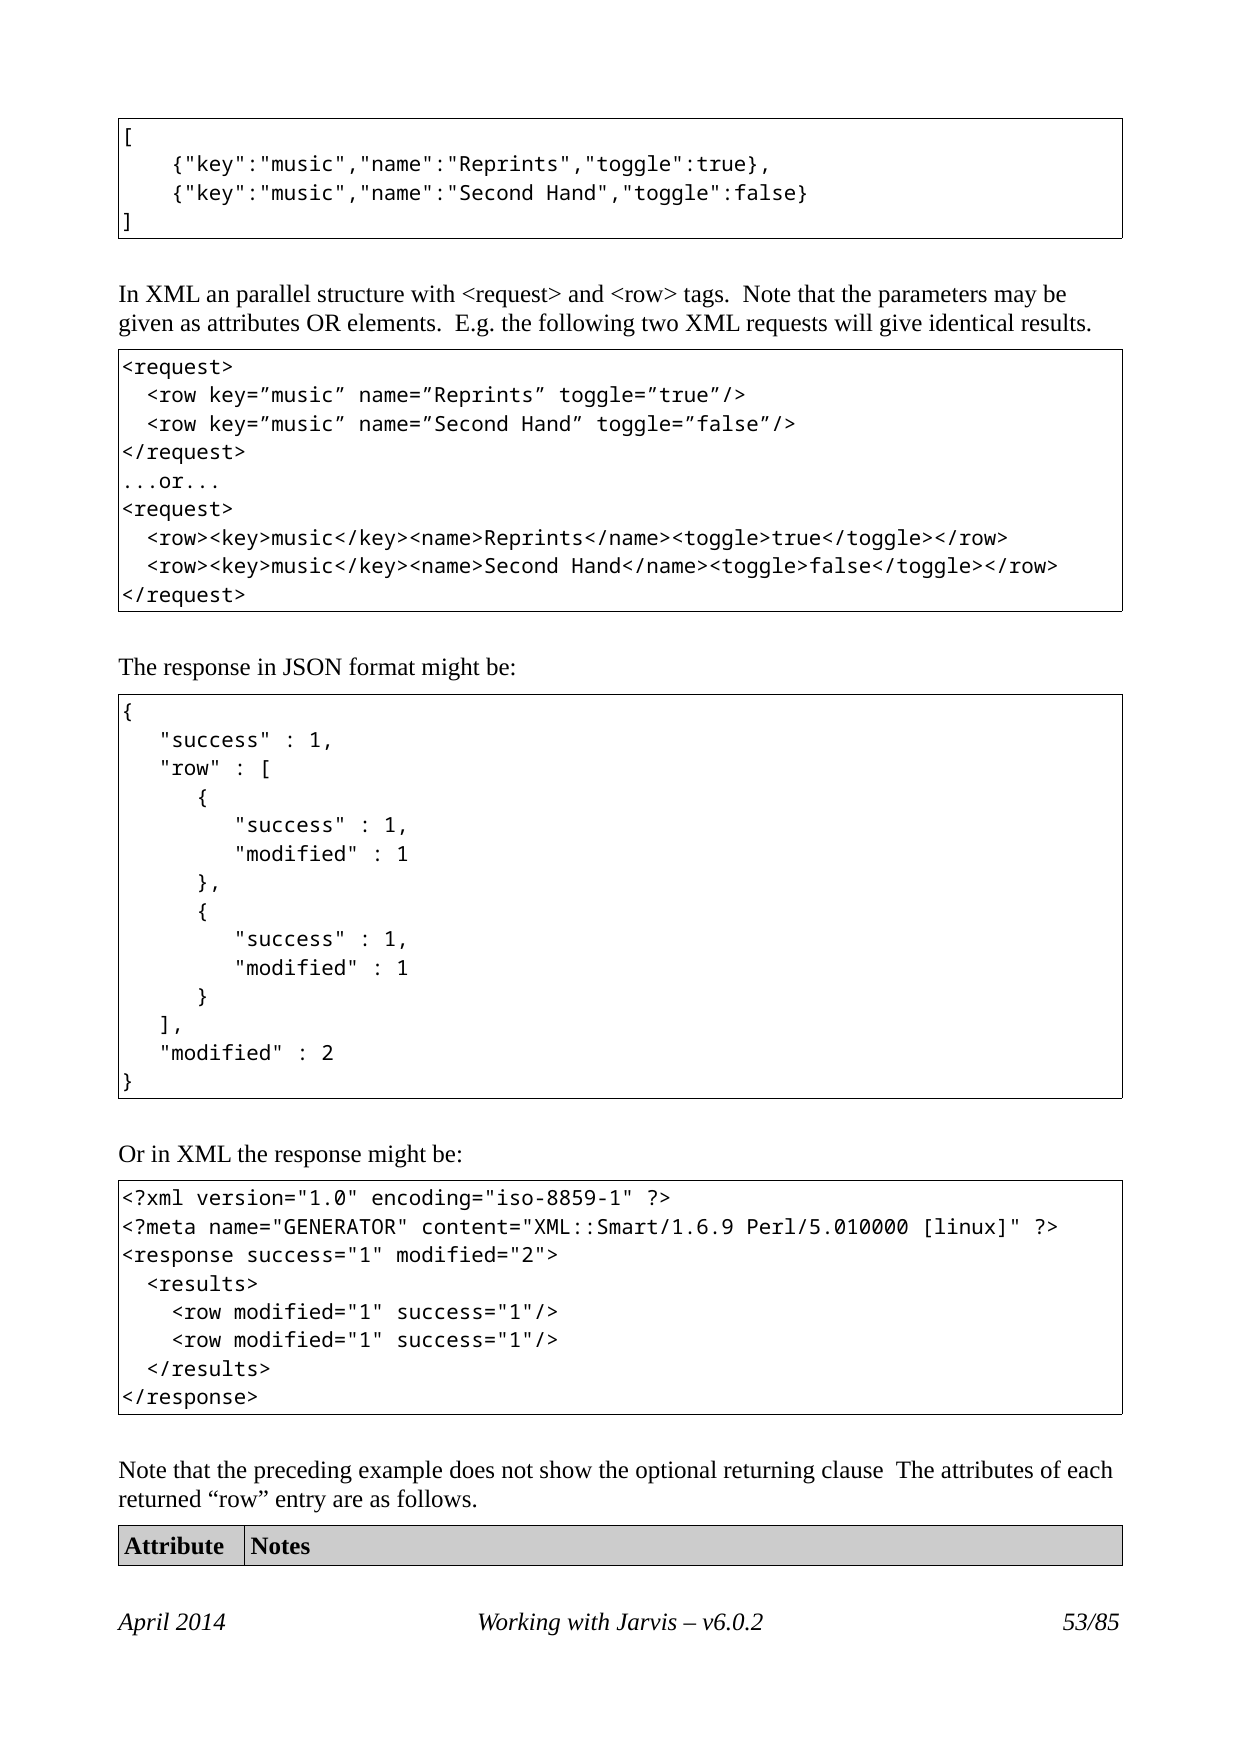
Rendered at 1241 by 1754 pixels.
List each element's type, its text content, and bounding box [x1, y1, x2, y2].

text </request> [119, 577, 1122, 611]
text { [119, 779, 1122, 807]
text <row key=”music” name=”Second Hand” toggle=”false”/> [119, 406, 1122, 434]
table_header Notes [245, 1526, 1122, 1565]
table_header Attribute [119, 1526, 244, 1565]
text "success" : 1, [119, 921, 1122, 949]
text {"key":"music","name":"Second Hand","toggle":false} [119, 175, 1122, 203]
text In XML an parallel structure with <request> and <row> tags. Note that the parameters may be given as attributes OR elements. E.g. the following two XML requests will give identical results. [118, 279, 1122, 337]
text Note that the preceding example does not show the optional returning clause The attributes of each returned “row” entry are as follows. [118, 1455, 1122, 1513]
text <request> [119, 491, 1122, 520]
text <?xml version="1.0" encoding="iso-8859-1" ?> [119, 1181, 1122, 1209]
text }, [119, 864, 1122, 893]
text { [119, 695, 1122, 722]
text ...or... [119, 463, 1122, 491]
text <row key=”music” name=”Reprints” toggle=”true”/> [119, 378, 1122, 406]
text <response success="1" modified="2"> [119, 1237, 1122, 1266]
text "modified" : 1 [119, 836, 1122, 864]
text ] [119, 203, 1122, 238]
text [ [119, 119, 1122, 147]
text "modified" : 1 [119, 949, 1122, 978]
text </request> [119, 434, 1122, 463]
text ], [119, 1006, 1122, 1035]
text <row modified="1" success="1"/> [119, 1322, 1122, 1351]
text <results> [119, 1266, 1122, 1294]
text <row><key>music</key><name>Reprints</name><toggle>true</toggle></row> [119, 520, 1122, 548]
text "row" : [ [119, 751, 1122, 779]
text {"key":"music","name":"Reprints","toggle":true}, [119, 147, 1122, 175]
text <?meta name="GENERATOR" content="XML::Smart/1.6.9 Perl/5.010000 [linux]" ?> [119, 1209, 1122, 1237]
text "success" : 1, [119, 807, 1122, 836]
text <request> [119, 350, 1122, 378]
text <row><key>music</key><name>Second Hand</name><toggle>false</toggle></row> [119, 548, 1122, 577]
text "success" : 1, [119, 722, 1122, 751]
text Or in XML the response might be: [118, 1139, 1122, 1168]
text } [119, 1063, 1122, 1098]
text <row modified="1" success="1"/> [119, 1294, 1122, 1322]
text "modified" : 2 [119, 1035, 1122, 1063]
text } [119, 978, 1122, 1006]
text </results> [119, 1351, 1122, 1379]
text { [119, 893, 1122, 921]
text The response in JSON format might be: [118, 652, 1122, 681]
text </response> [119, 1379, 1122, 1414]
